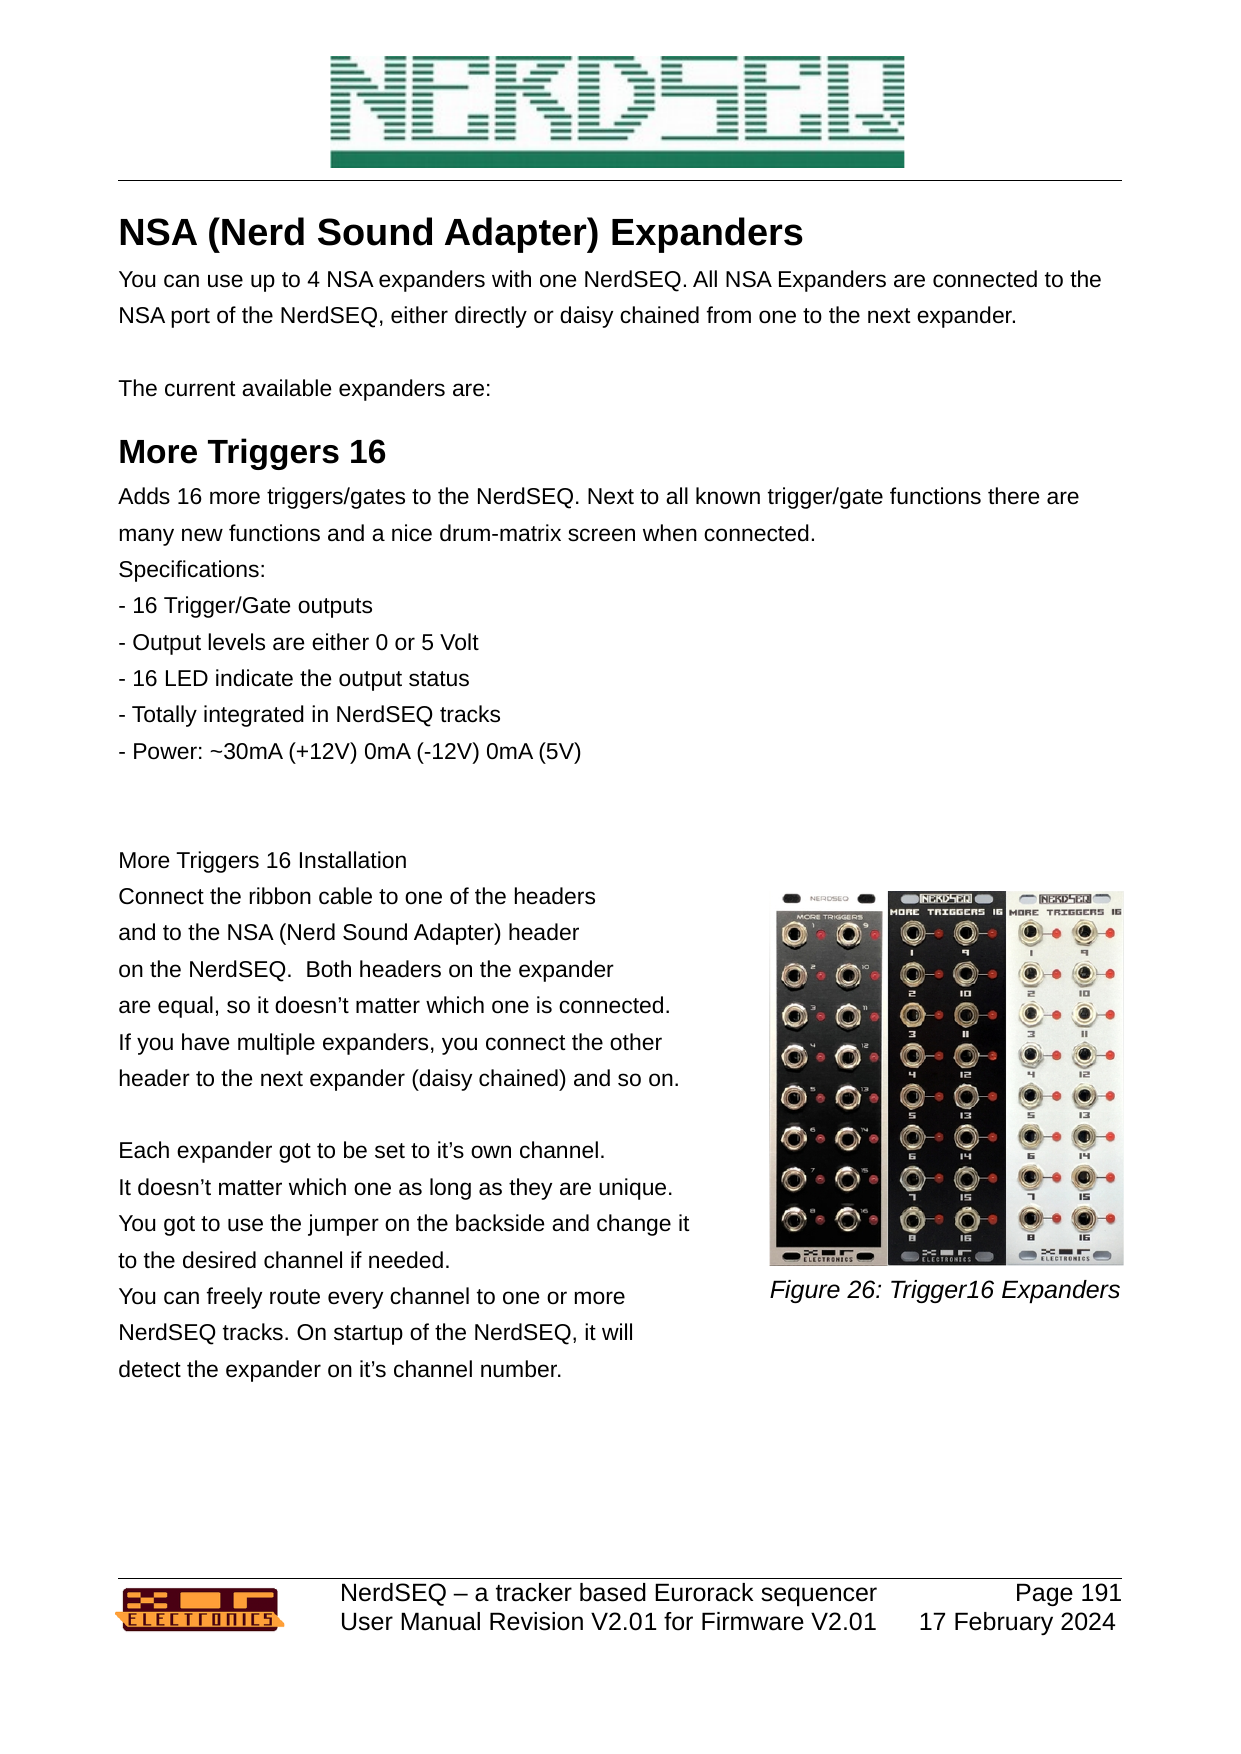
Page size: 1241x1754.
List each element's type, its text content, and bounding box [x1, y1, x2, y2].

text and to the NSA (Nerd Sound Adapter) header [118, 919, 769, 946]
text You can use up to 4 NSA expanders with one NerdSEQ. All NSA Expanders are connected to the NSA port of the NerdSEQ, either directly or daisy chained from one to the next expander. [118, 266, 1122, 328]
text If you have multiple expanders, you connect the other [118, 1028, 769, 1055]
text - 16 Trigger/Gate outputs [118, 592, 1122, 618]
text NerdSEQ tracks. On startup of the NerdSEQ, it will [118, 1319, 1122, 1346]
text Connect the ribbon cable to one of the headers [118, 878, 1124, 909]
picture [769, 891, 1124, 1266]
text - Totally integrated in NerdSEQ tracks [118, 701, 1122, 728]
text Adds 16 more triggers/gates to the NerdSEQ. Next to all known trigger/gate functions there are many new functions and a nice drum-matrix screen when connected. [118, 483, 1122, 546]
text are equal, so it doesn’t matter which one is connected. [118, 992, 769, 1018]
text header to the next expander (daisy chained) and so on. [118, 1065, 769, 1091]
text Specifications: [118, 556, 1122, 582]
text It doesn’t matter which one as long as they are unique. [118, 1174, 769, 1200]
text Each expander got to be set to it’s own channel. [118, 1137, 769, 1164]
text More Triggers 16 Installation [118, 847, 1122, 873]
text Figure 26: Trigger16 Expanders [769, 1266, 1124, 1304]
text on the NerdSEQ. Both headers on the expander [118, 956, 769, 982]
picture [330, 56, 905, 168]
text to the desired channel if needed. [118, 1247, 769, 1273]
text You can freely route every channel to one or more [118, 1283, 1122, 1309]
subtitle More Triggers 16 [118, 432, 1122, 471]
subtitle NSA (Nerd Sound Adapter) Expanders [118, 209, 1122, 253]
text detect the expander on it’s channel number. [118, 1356, 1122, 1382]
text - Power: ~30mA (+12V) 0mA (-12V) 0mA (5V) [118, 738, 1122, 764]
text - Output levels are either 0 or 5 Volt [118, 628, 1122, 655]
text - 16 LED indicate the output status [118, 665, 1122, 691]
picture [115, 1584, 285, 1634]
text You got to use the jumper on the backside and change it [118, 1210, 769, 1237]
text The current available expanders are: [118, 375, 1122, 401]
